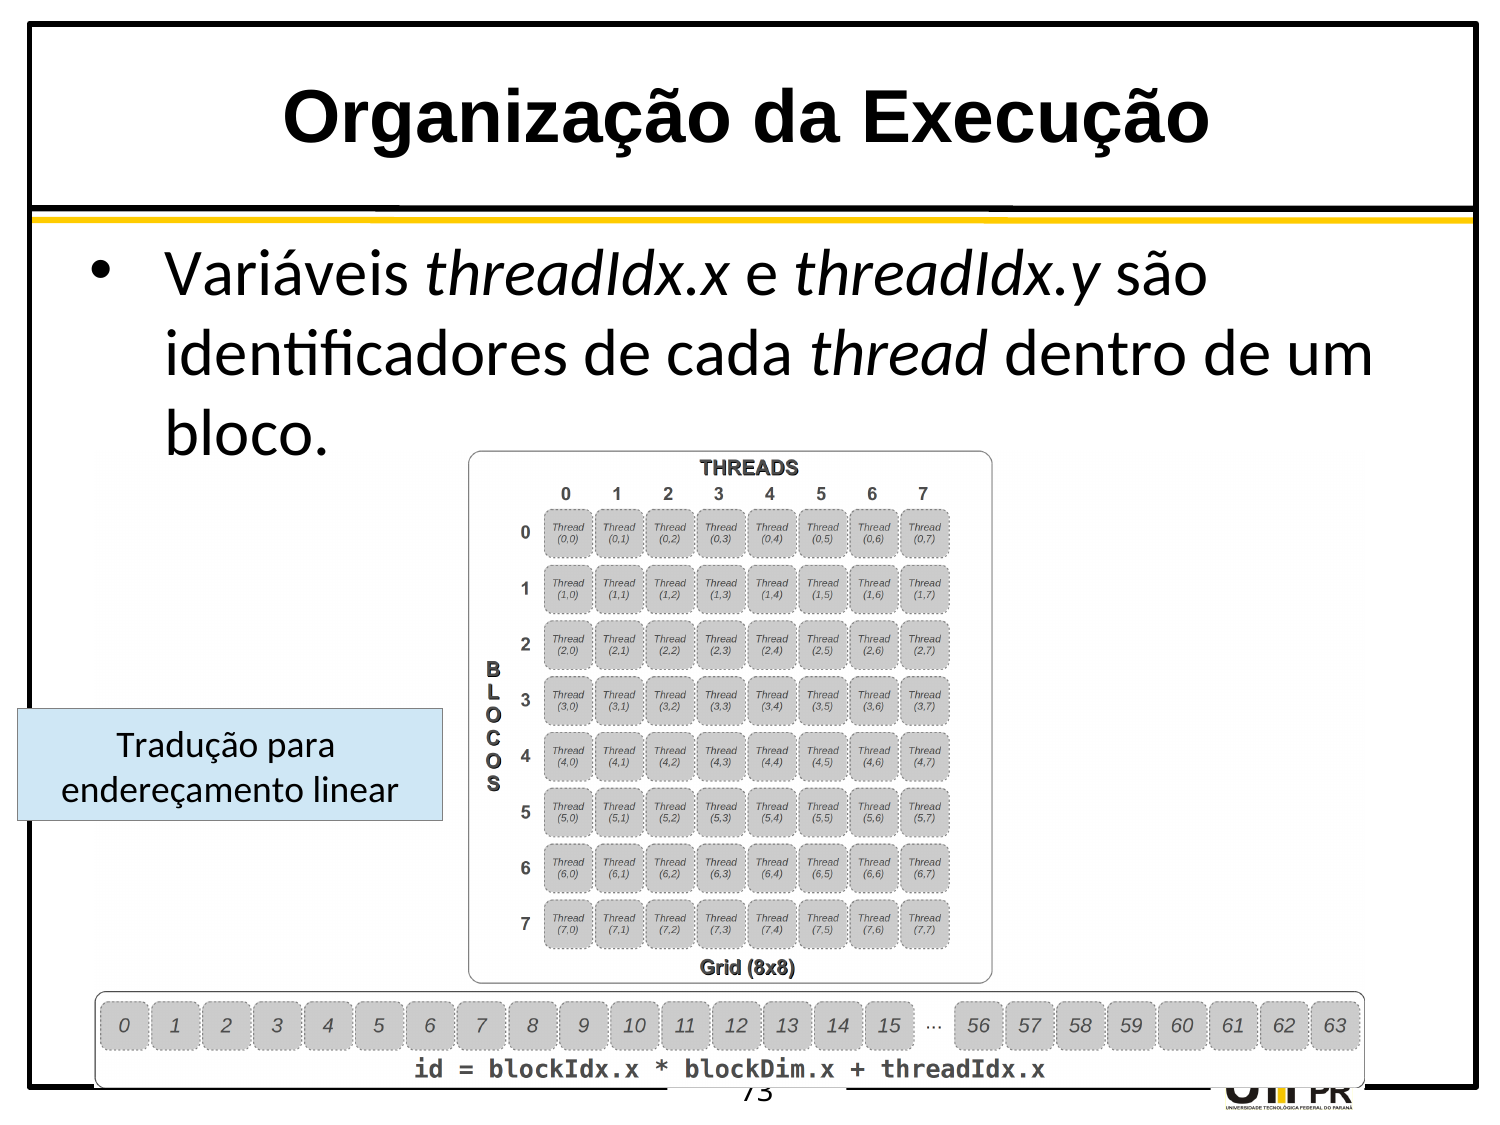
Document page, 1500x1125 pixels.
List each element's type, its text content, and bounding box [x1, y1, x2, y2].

picture [94, 964, 1365, 1110]
title Organização da Execução [23, 43, 1471, 194]
text_box Variáveis threadIdx.x e threadIdx.y são identificadores de cada thread dentro de um bloco. [75, 221, 1425, 964]
text_box Tradução para endereçamento linear [17, 708, 443, 821]
